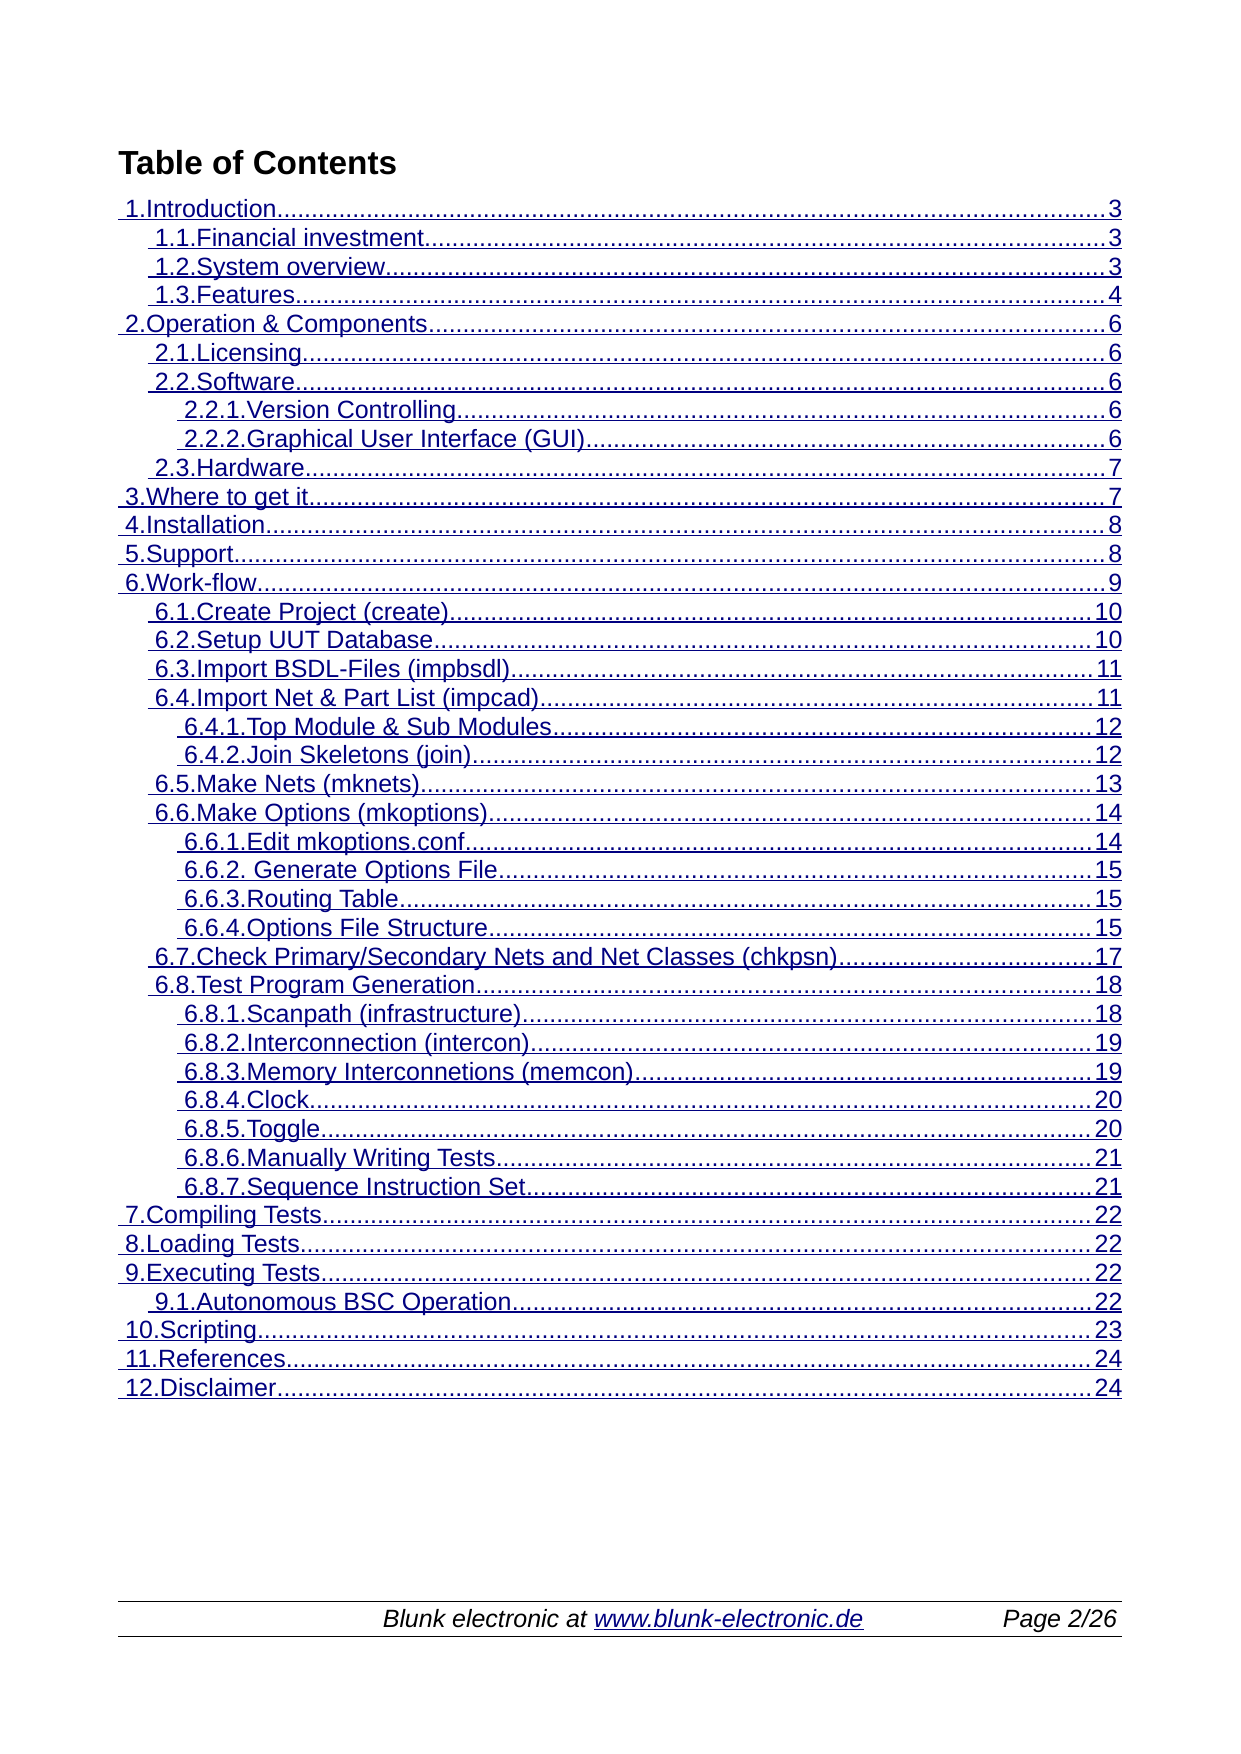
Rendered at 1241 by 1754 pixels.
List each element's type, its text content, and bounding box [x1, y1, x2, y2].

text 4.Installation 8 [118, 510, 1122, 535]
text 6.4.Import Net & Part List (impcad) 11 [148, 683, 1122, 708]
text 6.3.Import BSDL-Files (impbsdl) 11 [148, 654, 1122, 679]
text 6.7.Check Primary/Secondary Nets and Net Classes (chkpsn) 17 [148, 942, 1122, 966]
text 5.Support 8 [118, 539, 1122, 564]
text 6.4.2.Join Skeletons (join) 12 [177, 740, 1122, 765]
text 8.Loading Tests 22 [118, 1229, 1122, 1254]
text 6.8.3.Memory Interconnetions (memcon) 19 [177, 1057, 1122, 1081]
text 2.2.Software 6 [148, 367, 1122, 391]
text 6.8.5.Toggle 20 [177, 1114, 1122, 1139]
text 2.Operation & Components 6 [118, 309, 1122, 334]
text 6.8.4.Clock 20 [177, 1085, 1122, 1110]
text 1.Introduction 3 [118, 194, 1122, 219]
text 6.6.1.Edit mkoptions.conf 14 [177, 827, 1122, 851]
text 7.Compiling Tests 22 [118, 1200, 1122, 1225]
text 6.8.1.Scanpath (infrastructure) 18 [177, 999, 1122, 1024]
text 9.1.Autonomous BSC Operation 22 [148, 1287, 1122, 1311]
text 11.References 24 [118, 1344, 1122, 1369]
text 9.Executing Tests 22 [118, 1258, 1122, 1283]
text 6.2.Setup UUT Database 10 [148, 625, 1122, 650]
text 6.6.2. Generate Options File 15 [177, 855, 1122, 880]
text 6.6.3.Routing Table 15 [177, 884, 1122, 909]
text 6.4.1.Top Module & Sub Modules 12 [177, 712, 1122, 736]
text 1.2.System overview 3 [148, 252, 1122, 276]
text 6.6.Make Options (mkoptions) 14 [148, 798, 1122, 823]
text 2.3.Hardware 7 [148, 453, 1122, 478]
text 6.8.Test Program Generation 18 [148, 970, 1122, 995]
text 2.2.1.Version Controlling 6 [177, 395, 1122, 420]
subtitle Table of Contents [118, 143, 1122, 182]
text 6.8.6.Manually Writing Tests 21 [177, 1143, 1122, 1168]
text 6.6.4.Options File Structure 15 [177, 913, 1122, 938]
text 12.Disclaimer 24 [118, 1373, 1122, 1398]
text 2.1.Licensing 6 [148, 338, 1122, 363]
text 10.Scripting 23 [118, 1315, 1122, 1340]
text 1.1.Financial investment 3 [148, 223, 1122, 248]
text 6.Work-flow 9 [118, 568, 1122, 593]
text 3.Where to get it 7 [118, 482, 1122, 506]
text 1.3.Features 4 [148, 280, 1122, 305]
text 2.2.2.Graphical User Interface (GUI) 6 [177, 424, 1122, 449]
text 6.5.Make Nets (mknets) 13 [148, 769, 1122, 794]
text 6.1.Create Project (create) 10 [148, 597, 1122, 621]
text 6.8.7.Sequence Instruction Set 21 [177, 1172, 1122, 1196]
text 6.8.2.Interconnection (intercon) 19 [177, 1028, 1122, 1053]
